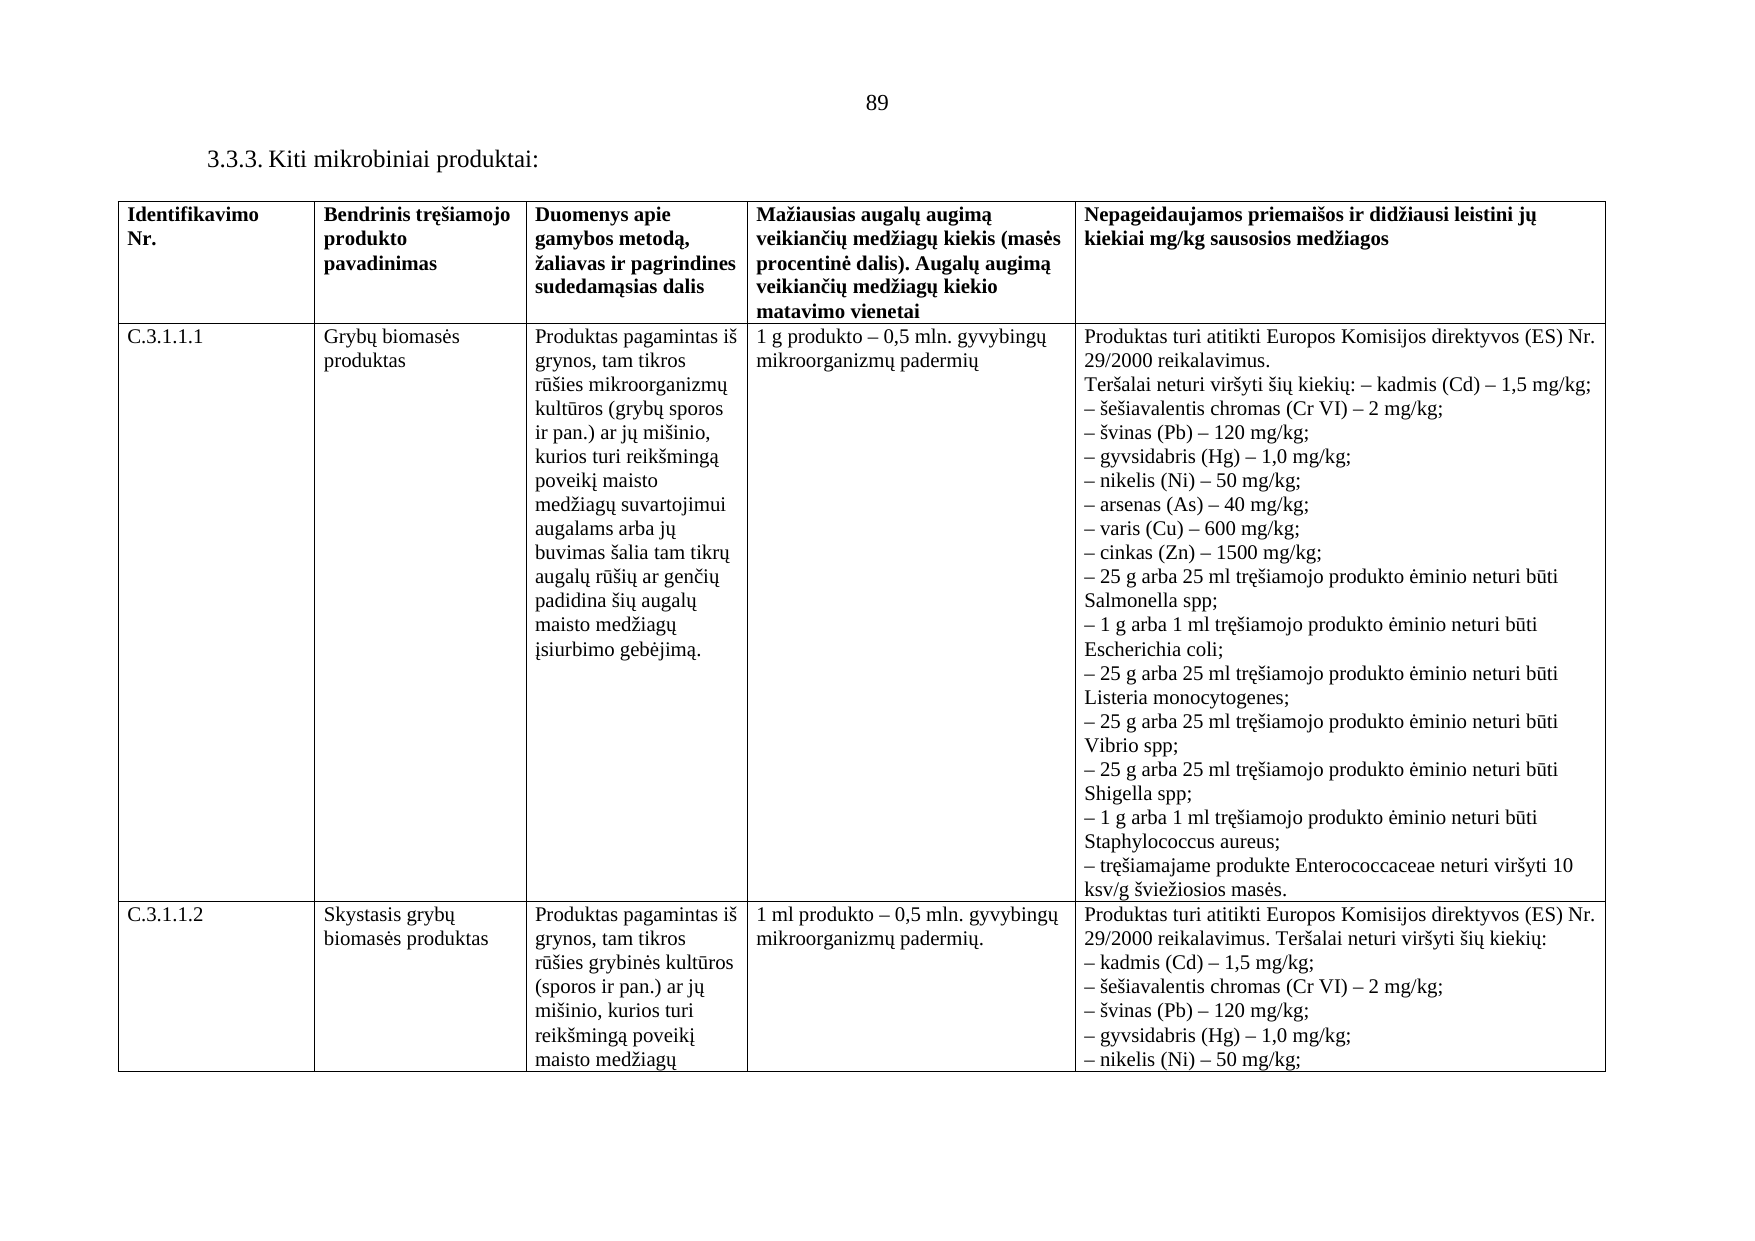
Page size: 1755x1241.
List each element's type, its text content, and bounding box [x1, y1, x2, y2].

table_header Duomenys apie gamybos metodą, žaliavas ir pagrindines sudedamąsias dalis [527, 202, 747, 323]
table_cell Produktas pagamintas iš grynos, tam tikros rūšies grybinės kultūros (sporos ir pan.) ar jų mišinio, kurios turi reikšmingą poveikį maisto medžiagų [527, 902, 747, 1071]
subtitle 3.3.3. Kiti mikrobiniai produktai: [118, 144, 1636, 172]
table_cell Grybų biomasės produktas [315, 324, 526, 901]
table_header Nepageidaujamos priemaišos ir didžiausi leistini jų kiekiai mg/kg sausosios medžiagos [1076, 202, 1605, 323]
table_header Bendrinis tręšiamojo produkto pavadinimas [315, 202, 526, 323]
table_cell C.3.1.1.2 [119, 902, 314, 1071]
table_cell 1 g produkto – 0,5 mln. gyvybingų mikroorganizmų padermių [748, 324, 1075, 901]
table_cell Produktas turi atitikti Europos Komisijos direktyvos (ES) Nr. 29/2000 reikalavimus. Teršalai neturi viršyti šių kiekių: – kadmis (Cd) – 1,5 mg/kg; – šešiavalentis chromas (Cr VI) – 2 mg/kg; – švinas (Pb) – 120 mg/kg; – gyvsidabris (Hg) – 1,0 mg/kg; – nikelis (Ni) – 50 mg/kg; – arsenas (As) – 40 mg/kg; – varis (Cu) – 600 mg/kg; – cinkas (Zn) – 1500 mg/kg; – 25 g arba 25 ml tręšiamojo produkto ėminio neturi būti Salmonella spp; – 1 g arba 1 ml tręšiamojo produkto ėminio neturi būti Escherichia coli; – 25 g arba 25 ml tręšiamojo produkto ėminio neturi būti Listeria monocytogenes; – 25 g arba 25 ml tręšiamojo produkto ėminio neturi būti Vibrio spp; – 25 g arba 25 ml tręšiamojo produkto ėminio neturi būti Shigella spp; – 1 g arba 1 ml tręšiamojo produkto ėminio neturi būti Staphylococcus aureus; – tręšiamajame produkte Enterococcaceae neturi viršyti 10 ksv/g šviežiosios masės. [1076, 324, 1605, 901]
table_cell C.3.1.1.1 [119, 324, 314, 901]
table_cell Produktas turi atitikti Europos Komisijos direktyvos (ES) Nr. 29/2000 reikalavimus. Teršalai neturi viršyti šių kiekių: – kadmis (Cd) – 1,5 mg/kg; – šešiavalentis chromas (Cr VI) – 2 mg/kg; – švinas (Pb) – 120 mg/kg; – gyvsidabris (Hg) – 1,0 mg/kg; – nikelis (Ni) – 50 mg/kg; [1076, 902, 1605, 1071]
table_header Identifikavimo Nr. [119, 202, 314, 323]
table_cell Produktas pagamintas iš grynos, tam tikros rūšies mikroorganizmų kultūros (grybų sporos ir pan.) ar jų mišinio, kurios turi reikšmingą poveikį maisto medžiagų suvartojimui augalams arba jų buvimas šalia tam tikrų augalų rūšių ar genčių padidina šių augalų maisto medžiagų įsiurbimo gebėjimą. [527, 324, 747, 901]
table_cell 1 ml produkto – 0,5 mln. gyvybingų mikroorganizmų padermių. [748, 902, 1075, 1071]
table_cell Skystasis grybų biomasės produktas [315, 902, 526, 1071]
table_header Mažiausias augalų augimą veikiančių medžiagų kiekis (masės procentinė dalis). Augalų augimą veikiančių medžiagų kiekio matavimo vienetai [748, 202, 1075, 323]
